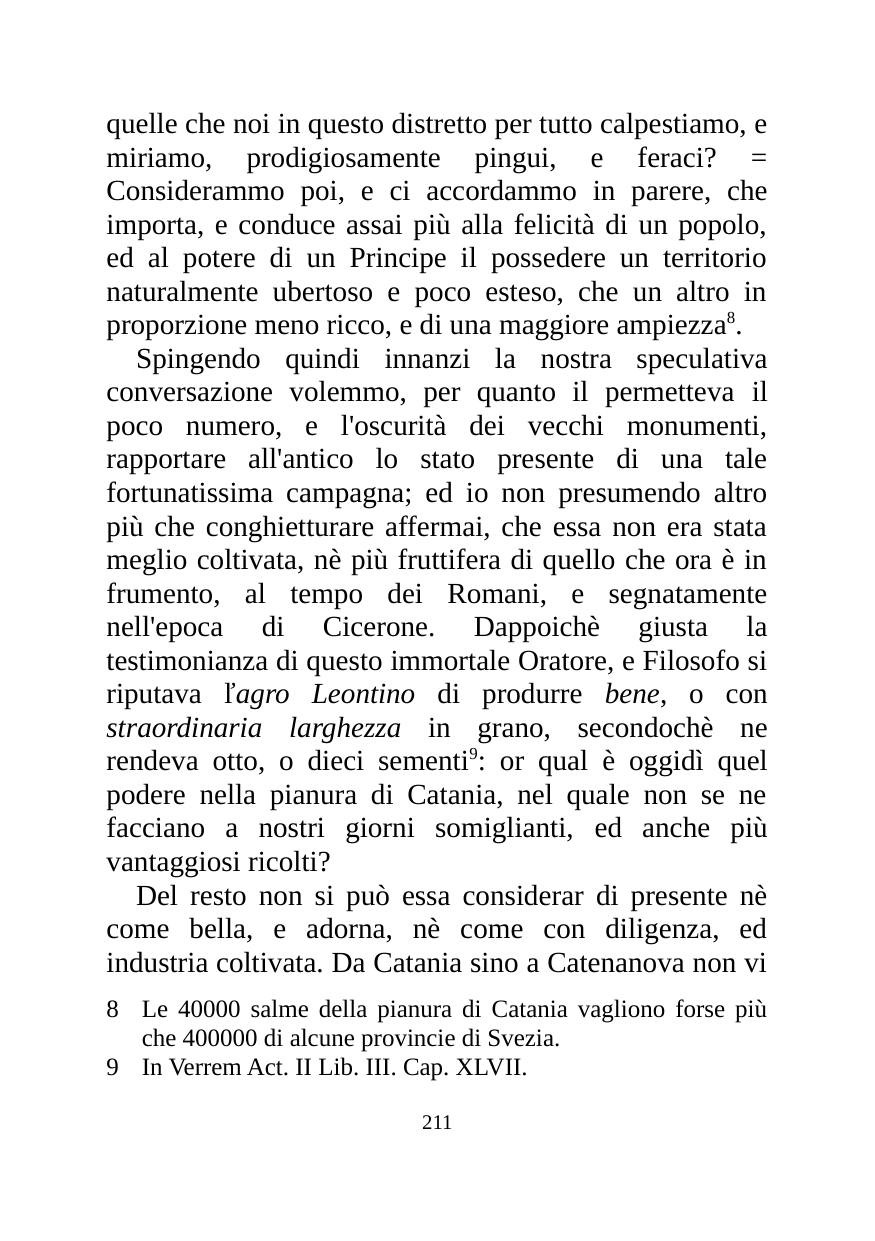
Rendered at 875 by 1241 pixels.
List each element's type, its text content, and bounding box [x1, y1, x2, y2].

text quelle che noi in questo distretto per tutto calpestiamo, e miriamo, prodigiosamente pingui, e feraci? = Considerammo poi, e ci accordammo in parere, che importa, e conduce assai più alla felicità di un popolo, ed al potere di un Principe il possedere un territorio naturalmente ubertoso e poco esteso, che un altro in proporzione meno ricco, e di una maggiore ampiezza. [106, 106, 768, 341]
text Spingendo quindi innanzi la nostra speculativa conversazione volemmo, per quanto il permetteva il poco numero, e l'oscurità dei vecchi monumenti, rapportare all'antico lo stato presente di una tale fortunatissima campagna; ed io non presumendo altro più che conghietturare affermai, che essa non era stata meglio coltivata, nè più fruttifera di quello che ora è in frumento, al tempo dei Romani, e segnatamente nell'epoca di Cicerone. Dappoichè giusta la testimonianza di questo immortale Oratore, e Filosofo si riputava ľagro Leontino di produrre bene, o con straordinaria larghezza in grano, secondochè ne rendeva otto, o dieci sementi: or qual è oggidì quel podere nella pianura di Catania, nel quale non se ne facciano a nostri giorni somiglianti, ed anche più vantaggiosi ricolti? [106, 341, 768, 878]
text Le 40000 salme della pianura di Catania vagliono forse più che 400000 di alcune provincie di Svezia. [106, 994, 768, 1052]
text Del resto non si può essa considerar di presente nè come bella, e adorna, nè come con diligenza, ed industria coltivata. Da Catania sino a Catenanova non vi [106, 878, 768, 978]
text In Verrem Act. II Lib. III. Cap. XLVII. [106, 1052, 768, 1080]
